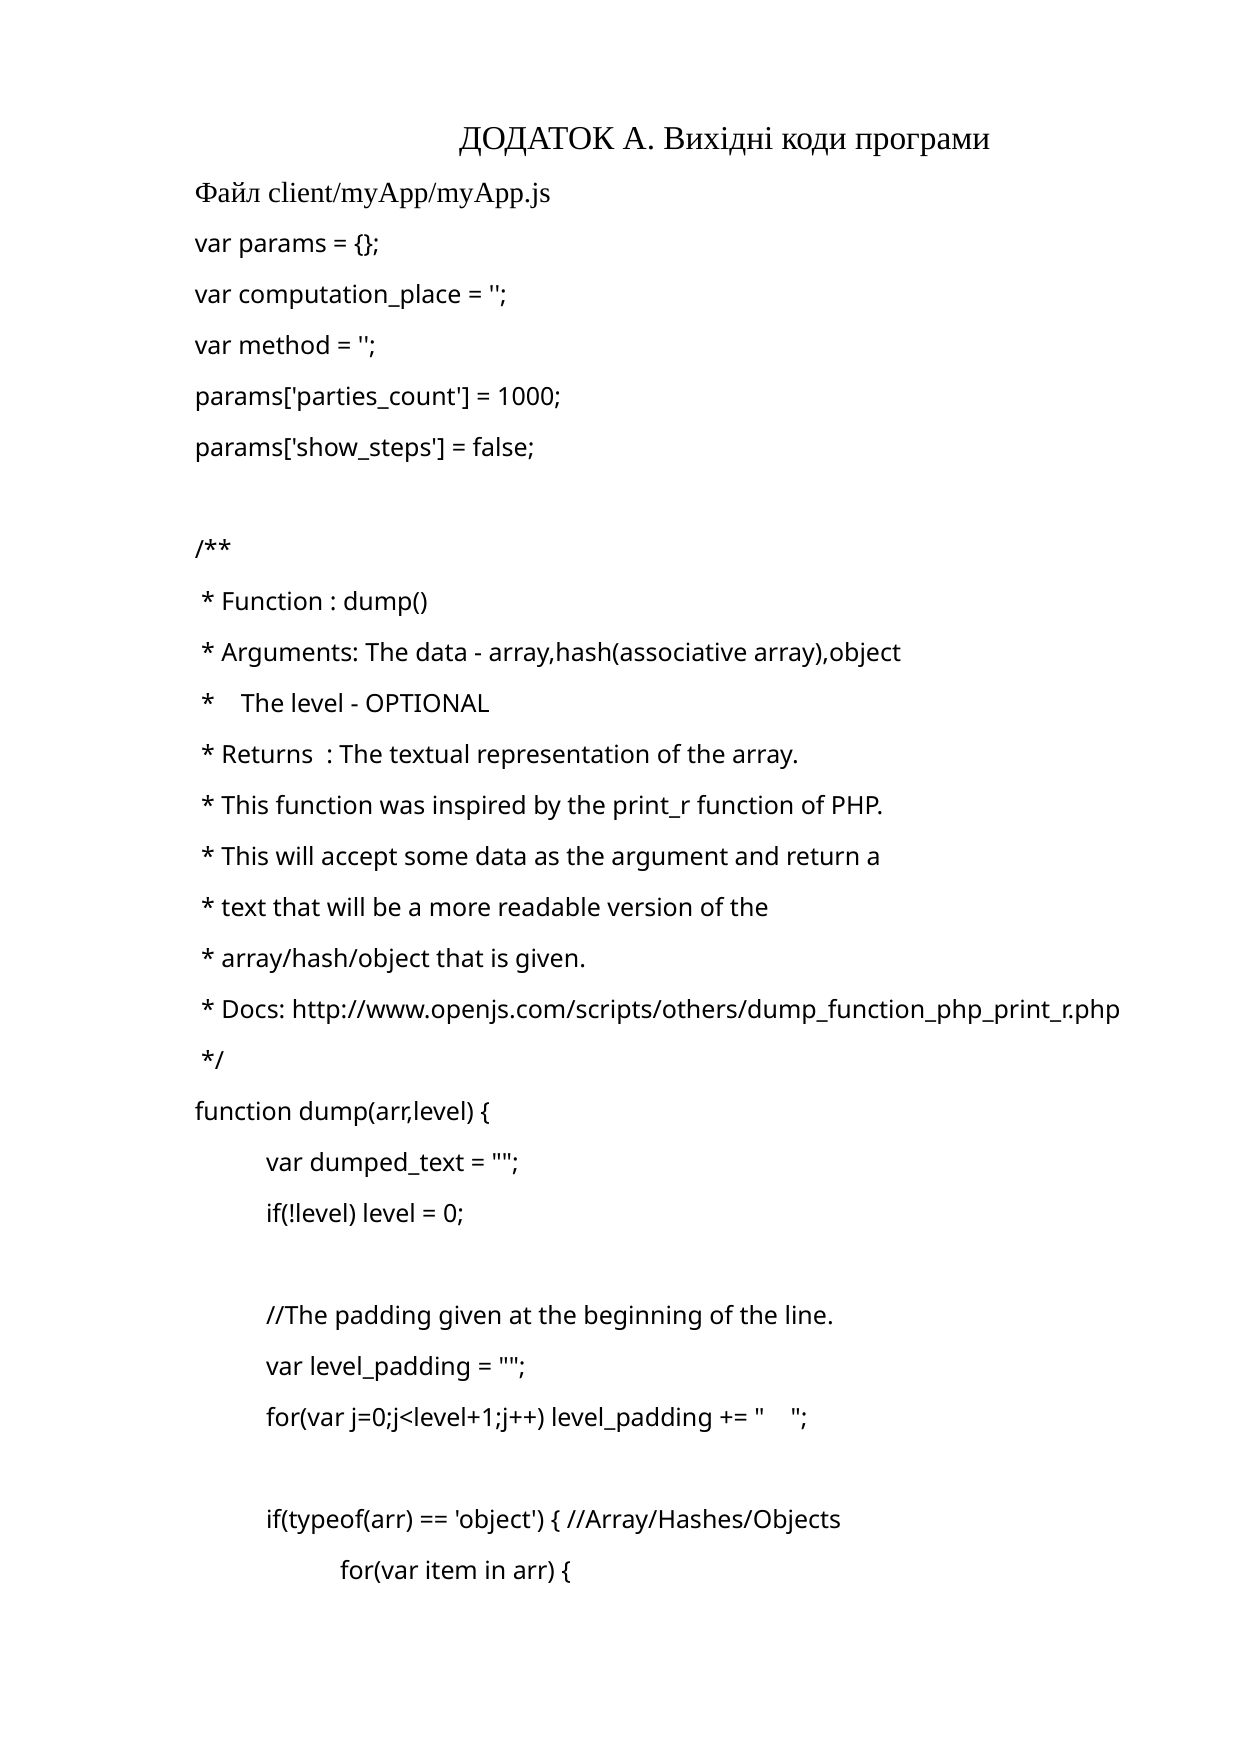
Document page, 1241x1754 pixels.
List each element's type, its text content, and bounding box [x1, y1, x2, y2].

text /** [118, 532, 1181, 566]
text * text that will be a more readable version of the [118, 889, 1181, 923]
text * array/hash/object that is given. [118, 941, 1181, 974]
text //The padding given at the beginning of the line. [118, 1298, 1181, 1332]
text var dumped_text = ""; [118, 1145, 1181, 1179]
text for(var j=0;j<level+1;j++) level_padding += " "; [118, 1400, 1181, 1434]
text * Arguments: The data - array,hash(associative array),object [118, 634, 1181, 668]
text var method = ''; [118, 328, 1181, 362]
text params['parties_count'] = 1000; [118, 379, 1181, 413]
text * The level - OPTIONAL [118, 685, 1181, 719]
text function dump(arr,level) { [118, 1094, 1181, 1128]
text params['show_steps'] = false; [118, 430, 1181, 464]
text */ [118, 1043, 1181, 1077]
text if(!level) level = 0; [118, 1196, 1181, 1230]
text * Function : dump() [118, 583, 1181, 617]
text var params = {}; [118, 226, 1181, 260]
list ДОДАТОК А. Вихідні коди програми [231, 118, 1181, 156]
text * Docs: http://www.openjs.com/scripts/others/dump_function_php_print_r.php [118, 992, 1181, 1026]
text * This function was inspired by the print_r function of PHP. [118, 787, 1181, 821]
text for(var item in arr) { [118, 1553, 1181, 1587]
text Файл client/myApp/myApp.js [118, 176, 1181, 209]
text * Returns : The textual representation of the array. [118, 736, 1181, 770]
text var computation_place = ''; [118, 277, 1181, 311]
text var level_padding = ""; [118, 1349, 1181, 1383]
text * This will accept some data as the argument and return a [118, 838, 1181, 872]
text if(typeof(arr) == 'object') { //Array/Hashes/Objects [118, 1502, 1181, 1536]
